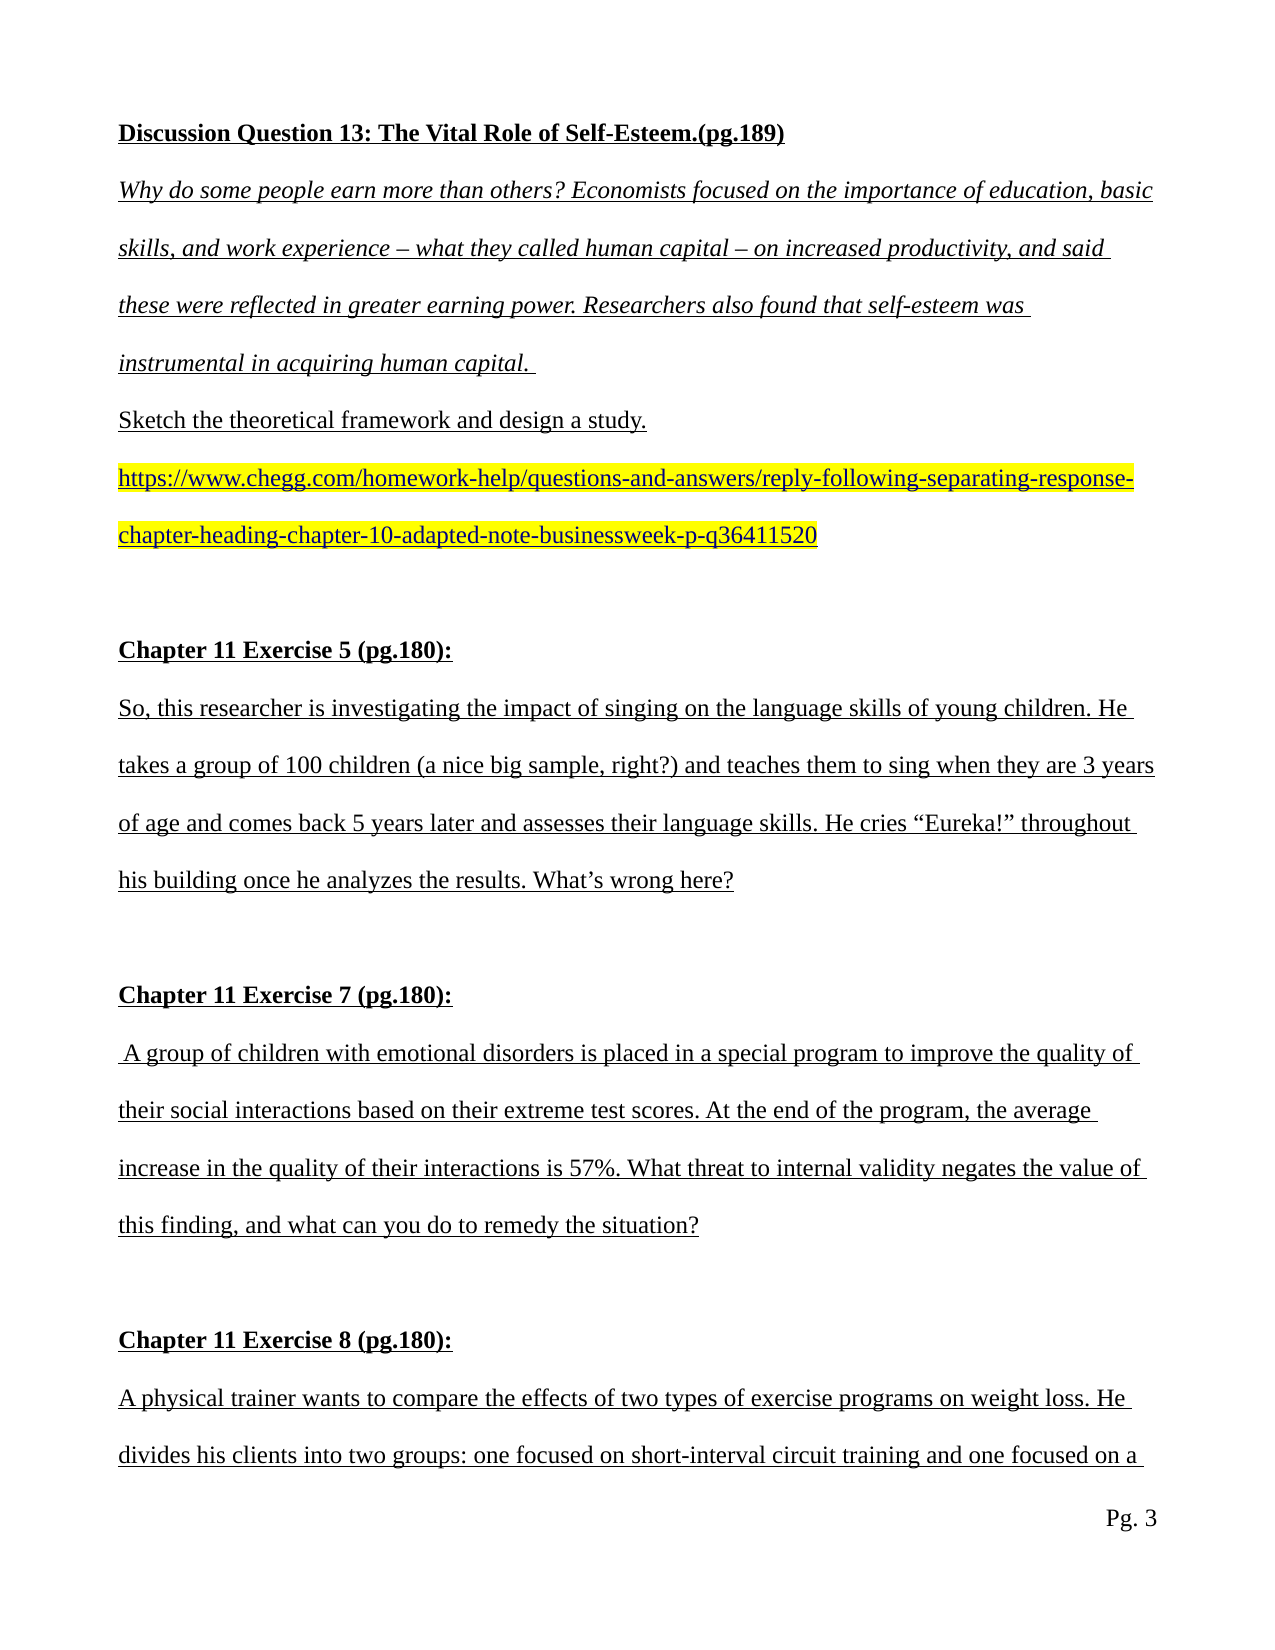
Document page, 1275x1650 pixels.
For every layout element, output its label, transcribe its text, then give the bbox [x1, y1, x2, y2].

text So, this researcher is investigating the impact of singing on the language skills of young children. He takes a group of 100 children (a nice big sample, right?) and teaches them to sing when they are 3 years of age and comes back 5 years later and assesses their language skills. He cries “Eureka!” throughout his building once he analyzes the results. What’s wrong here? [118, 693, 1157, 894]
text Chapter 11 Exercise 8 (pg.180): [118, 1326, 1157, 1354]
text A group of children with emotional disorders is placed in a special program to improve the quality of their social interactions based on their extreme test scores. At the end of the program, the average increase in the quality of their interactions is 57%. What threat to internal validity negates the value of this finding, and what can you do to remedy the situation? [118, 1038, 1157, 1239]
text Why do some people earn more than others? Economists focused on the importance of education, basic skills, and work experience – what they called human capital – on increased productivity, and said these were reflected in greater earning power. Researchers also found that self-esteem was instrumental in acquiring human capital. [118, 176, 1157, 377]
text Chapter 11 Exercise 7 (pg.180): [118, 981, 1157, 1009]
text Discussion Question 13: The Vital Role of Self-Esteem.(pg.189) [118, 118, 1157, 147]
text Sketch the theoretical framework and design a study. [118, 406, 1157, 434]
text https://www.chegg.com/homework-help/questions-and-answers/reply-following-separating-response-chapter-heading-chapter-10-adapted-note-businessweek-p-q36411520 [118, 463, 1157, 549]
text A physical trainer wants to compare the effects of two types of exercise programs on weight loss. He divides his clients into two groups: one focused on short-interval circuit training and one focused on a [118, 1383, 1157, 1469]
text Chapter 11 Exercise 5 (pg.180): [118, 636, 1157, 664]
